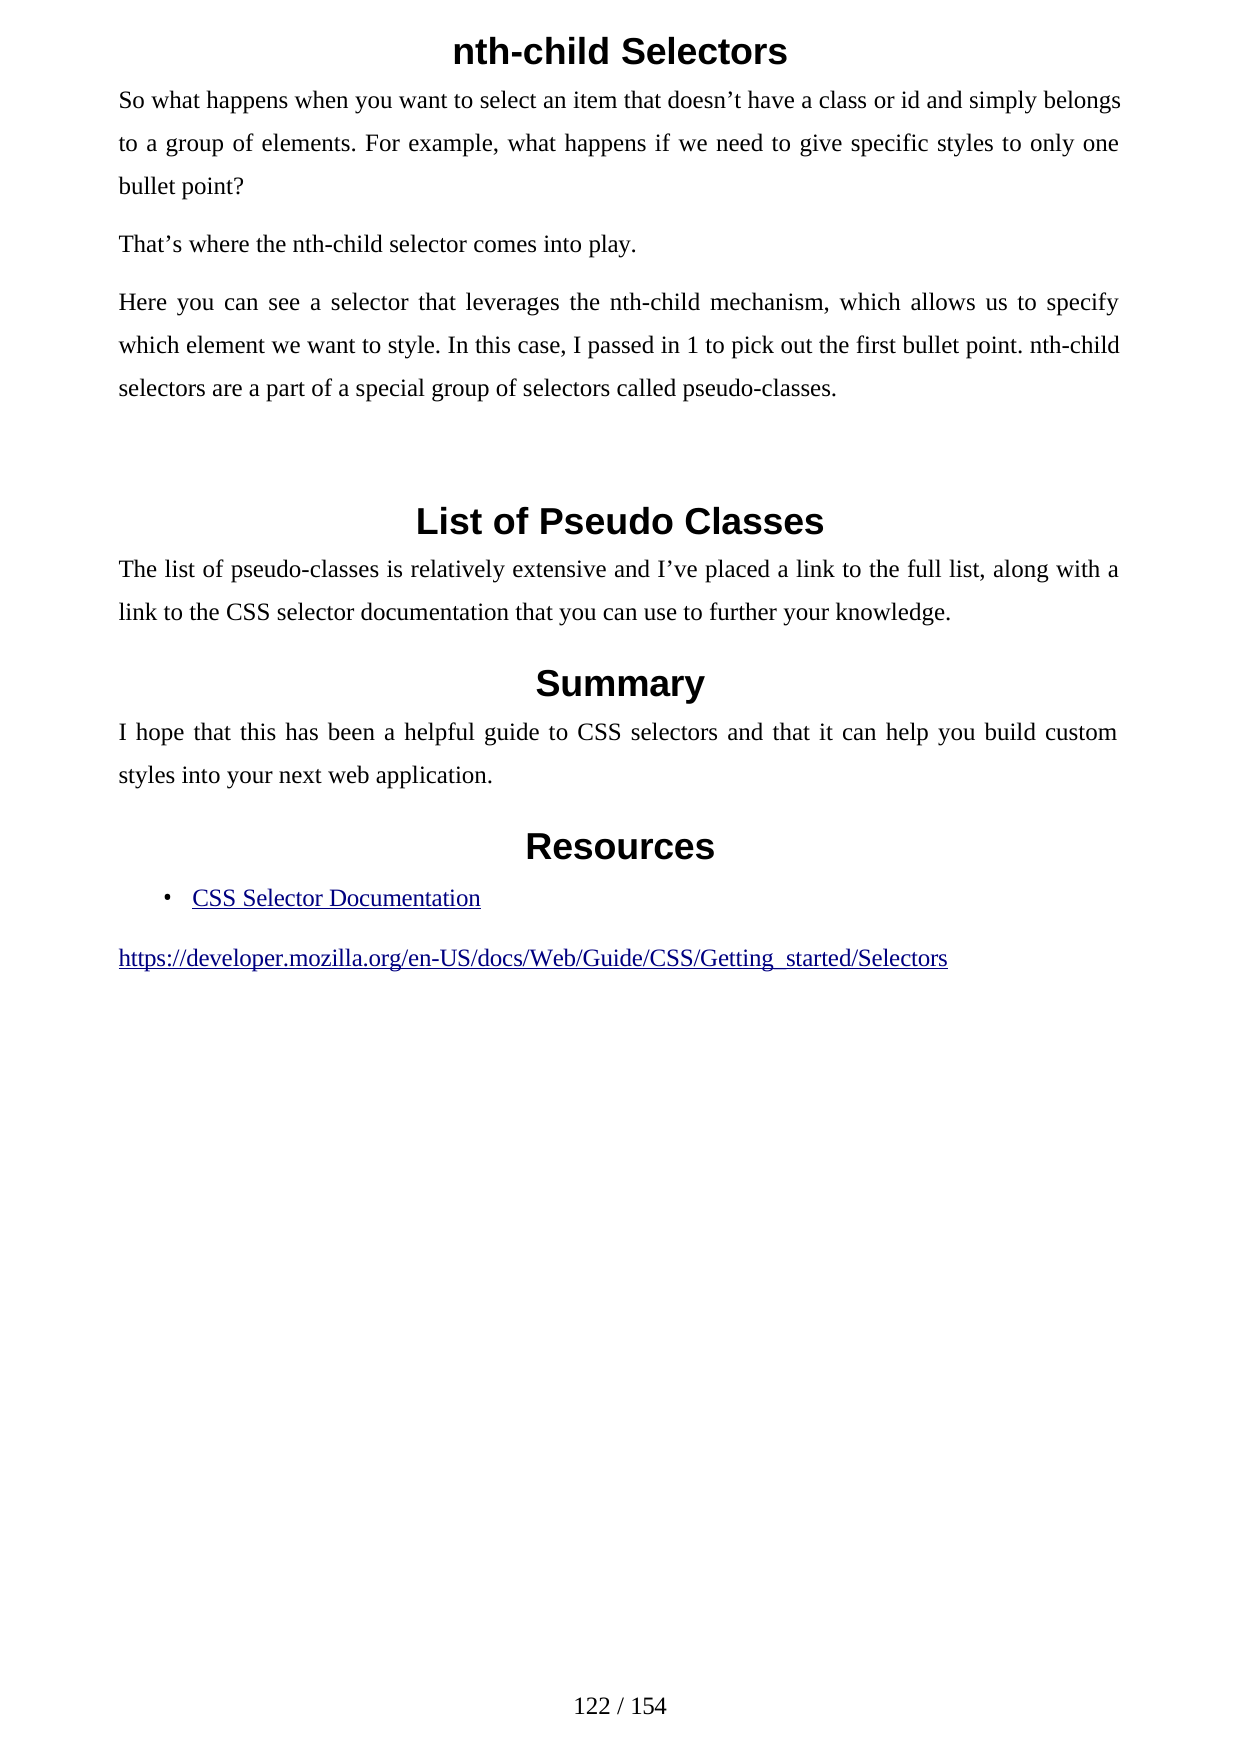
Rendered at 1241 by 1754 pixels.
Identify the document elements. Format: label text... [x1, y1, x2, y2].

subtitle nth-child Selectors [29, 29, 1211, 72]
list CSS Selector Documentation [163, 880, 1211, 914]
text Here you can see a selector that leverages the nth-child mechanism, which allows us to specify which element we want to style. In this case, I passed in 1 to pick out the first bullet point. nth-child selectors are a part of a special group of selectors called pseudo-classes. [118, 287, 1121, 402]
text I hope that this has been a helpful guide to CSS selectors and that it can help you build custom styles into your next web application. [118, 717, 1119, 789]
subtitle Summary [30, 662, 1211, 705]
text That’s where the nth-child selector comes into play. [118, 229, 1211, 258]
subtitle List of Pseudo Classes [29, 499, 1211, 542]
subtitle Resources [30, 824, 1211, 867]
text https://developer.mozilla.org/en-US/docs/Web/Guide/CSS/Getting_started/Selectors [118, 943, 1211, 971]
text So what happens when you want to select an item that doesn’t have a class or id and simply belongs to a group of elements. For example, what happens if we need to give specific styles to only one bullet point? [118, 85, 1121, 200]
text The list of pseudo-classes is relatively extensive and I’ve placed a link to the full list, along with a link to the CSS selector documentation that you can use to further your knowledge. [118, 554, 1121, 626]
